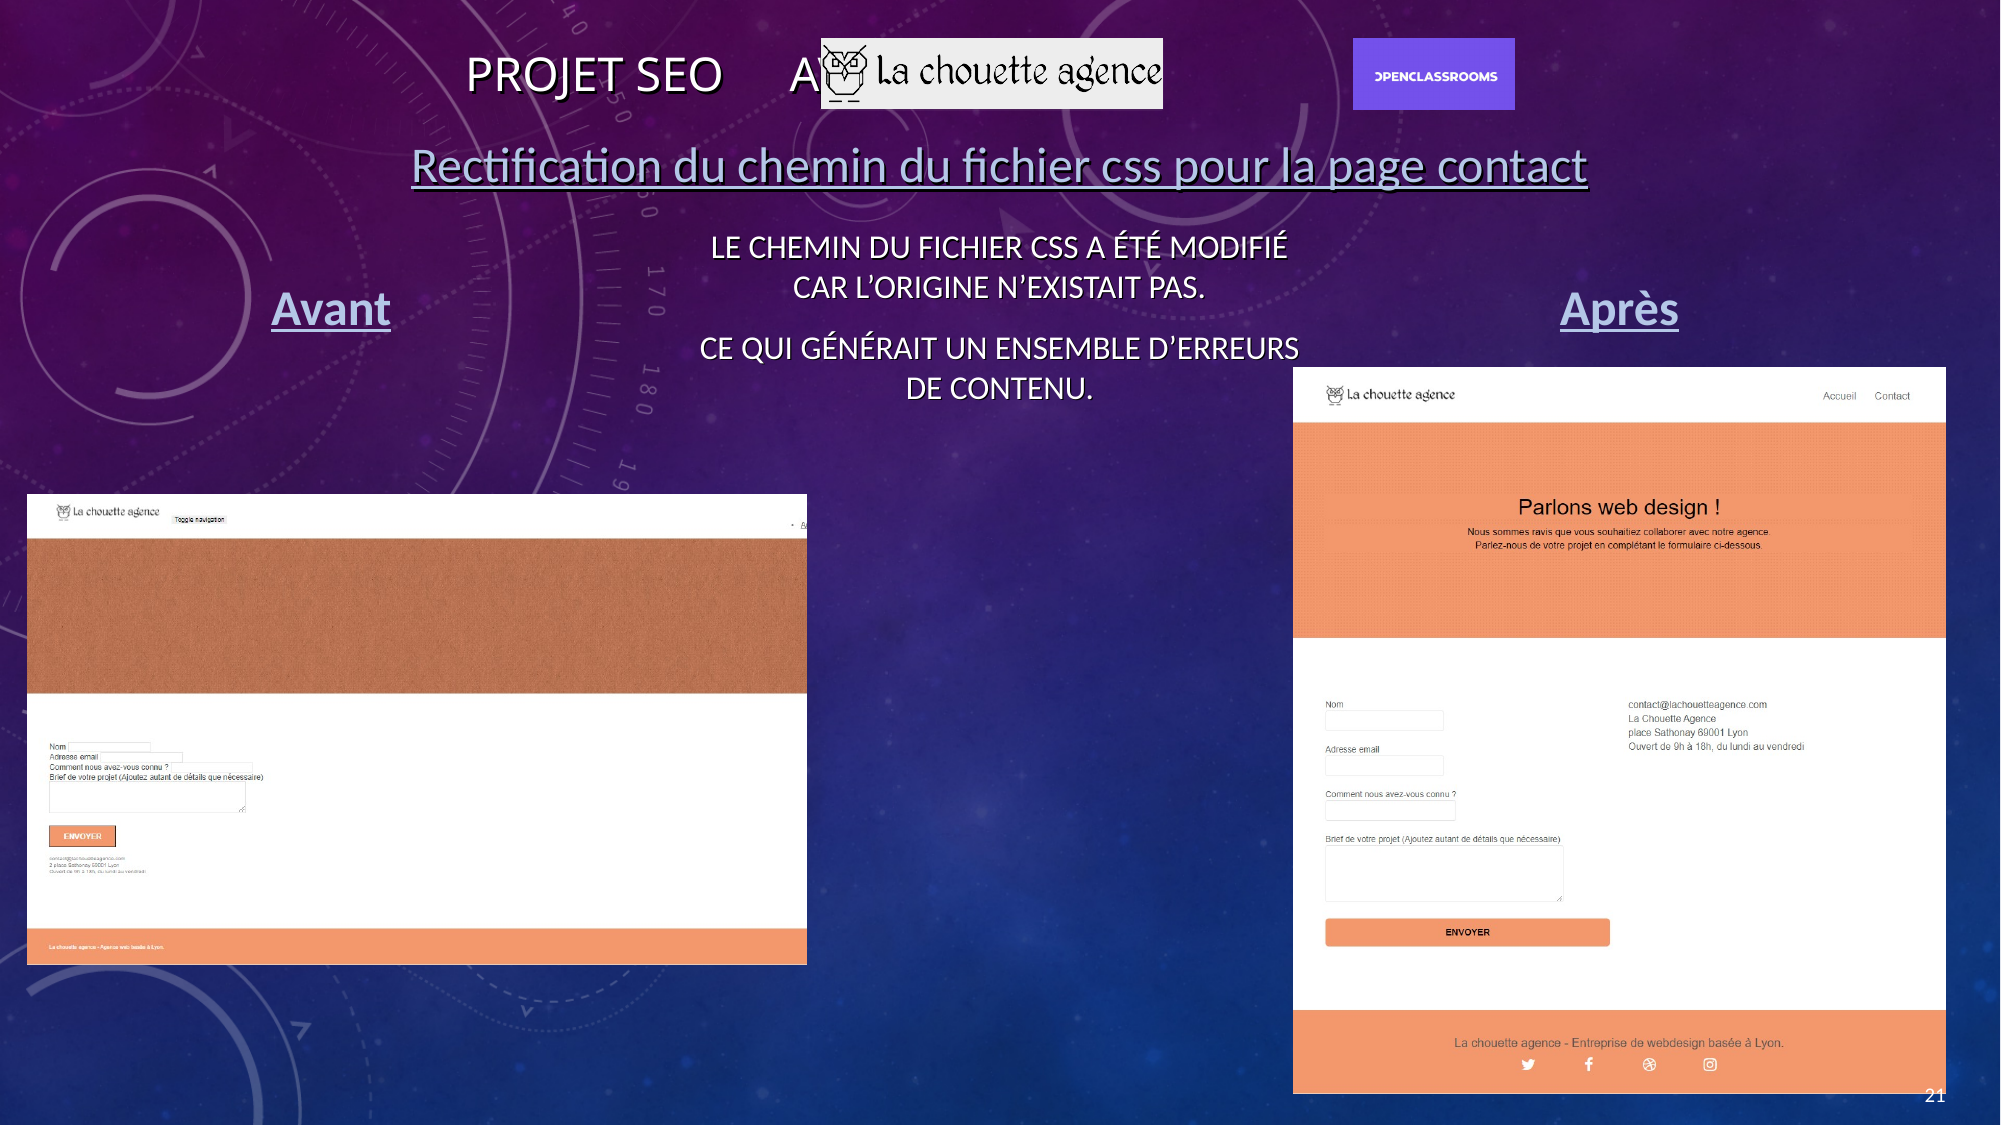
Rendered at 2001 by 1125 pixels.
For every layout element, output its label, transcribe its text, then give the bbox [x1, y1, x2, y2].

picture [1293, 367, 1946, 1095]
text_box Après [1533, 268, 1706, 344]
text_box [1909, 1062, 2000, 1125]
title Projet SEO avec [1163, 37, 1515, 109]
title Projet SEO avec [450, 37, 820, 109]
picture [1353, 38, 1515, 110]
picture [27, 494, 807, 965]
text_box Le chemin du fichier css a été modifié car l’origine n’existait pas. Ce qui générait un ensemble d’erreurs de contenu. [673, 217, 1327, 428]
picture [820, 37, 1163, 109]
text_box Rectification du chemin du fichier css pour la page contact [331, 125, 1669, 202]
text_box Avant [245, 268, 418, 344]
